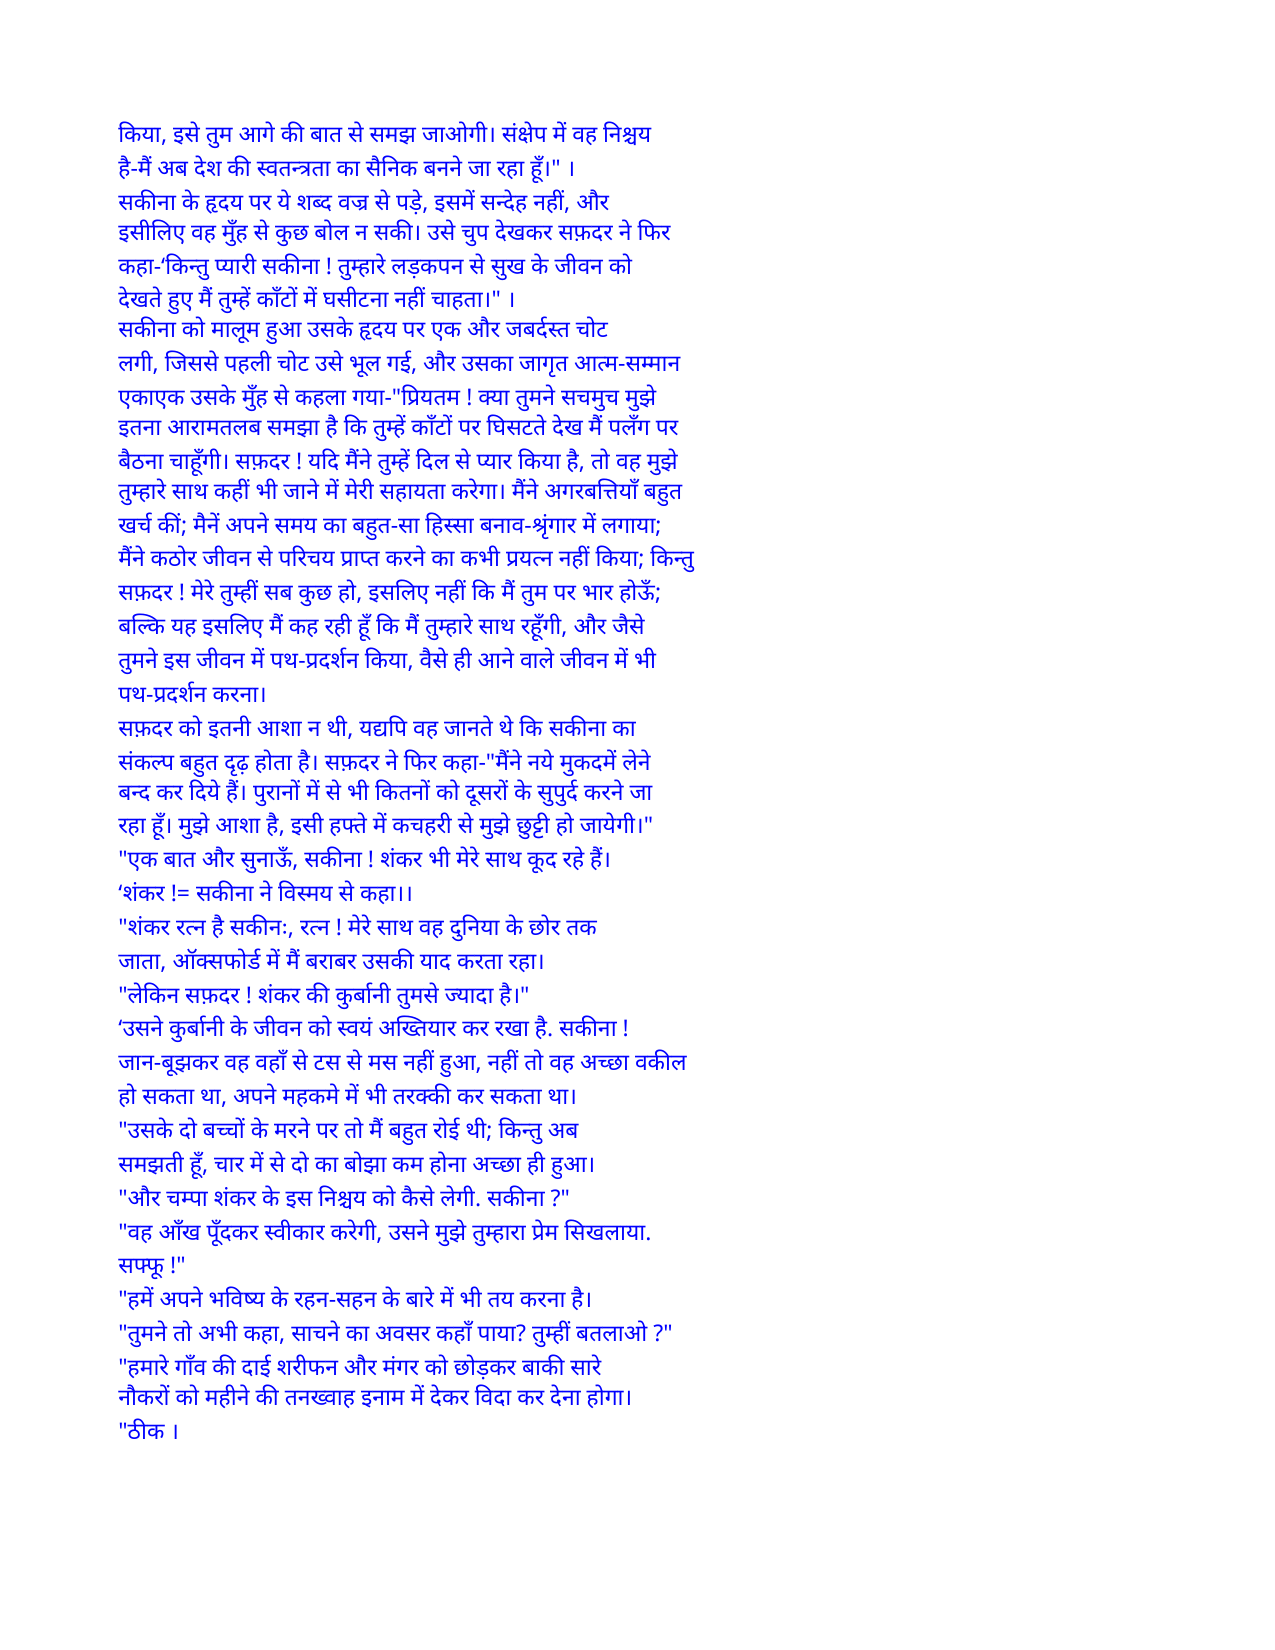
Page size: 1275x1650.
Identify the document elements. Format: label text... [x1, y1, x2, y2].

text समझती हूँ, चार में से दो का बोझा कम होना अच्छा ही हुआ। [118, 1148, 1157, 1182]
text सफ़दर को इतनी आशा न थी, यद्यपि वह जानते थे कि सकीना का [118, 712, 1157, 746]
text है-मैं अब देश की स्वतन्त्रता का सैनिक बनने जा रहा हूँ।" । [118, 152, 1157, 186]
text "शंकर रत्न है सकीनः, रत्न ! मेरे साथ वह दुनिया के छोर तक [118, 911, 1157, 945]
text "उसके दो बच्चों के मरने पर तो मैं बहुत रोई थी; किन्तु अब [118, 1114, 1157, 1148]
text "ठीक । [118, 1415, 1157, 1448]
text बल्कि यह इसलिए मैं कह रही हूँ कि मैं तुम्हारे साथ रहूँगी, और जैसे [118, 610, 1157, 644]
text "लेकिन सफ़दर ! शंकर की कुर्बानी तुमसे ज्यादा है।" [118, 978, 1157, 1012]
text "हमें अपने भविष्य के रहन-सहन के बारे में भी तय करना है। [118, 1283, 1157, 1317]
text "हमारे गाँव की दाई शरीफन और मंगर को छोड़कर बाकी सारे [118, 1351, 1157, 1385]
text बन्द कर दिये हैं। पुरानों में से भी कितनों को दूसरों के सुपुर्द करने जा [118, 779, 1157, 809]
text तुमने इस जीवन में पथ-प्रदर्शन किया, वैसे ही आने वाले जीवन में भी [118, 644, 1157, 678]
text एकाएक उसके मुँह से कहला गया-"प्रियतम ! क्या तुमने सचमुच मुझे [118, 381, 1157, 415]
text सकीना को मालूम हुआ उसके हृदय पर एक और जबर्दस्त चोट [118, 317, 1157, 347]
text संकल्प बहुत दृढ़ होता है। सफ़दर ने फिर कहा-"मैंने नये मुकदमें लेने [118, 746, 1157, 779]
text इतना आरामतलब समझा है कि तुम्हें काँटों पर घिसटते देख मैं पलँग पर [118, 415, 1157, 445]
text लगी, जिससे पहली चोट उसे भूल गई, और उसका जागृत आत्म-सम्मान [118, 347, 1157, 381]
text जाता, ऑक्सफोर्ड में मैं बराबर उसकी याद करता रहा। [118, 945, 1157, 978]
text पथ-प्रदर्शन करना। [118, 678, 1157, 712]
text हो सकता था, अपने महकमे में भी तरक्की कर सकता था। [118, 1080, 1157, 1114]
text किया, इसे तुम आगे की बात से समझ जाओगी। संक्षेप में वह निश्चय [118, 118, 1157, 152]
text मैंने कठोर जीवन से परिचय प्राप्त करने का कभी प्रयत्न नहीं किया; किन्तु [118, 542, 1157, 576]
text बैठना चाहूँगी। सफ़दर ! यदि मैंने तुम्हें दिल से प्यार किया है, तो वह मुझे [118, 445, 1157, 479]
text रहा हूँ। मुझे आशा है, इसी हफ्ते में कचहरी से मुझे छुट्टी हो जायेगी।" [118, 809, 1157, 843]
text कहा-‘किन्तु प्यारी सकीना ! तुम्हारे लड़कपन से सुख के जीवन को [118, 249, 1157, 283]
text "वह आँख पूँदकर स्वीकार करेगी, उसने मुझे तुम्हारा प्रेम सिखलाया. [118, 1216, 1157, 1249]
text "तुमने तो अभी कहा, साचने का अवसर कहाँ पाया? तुम्हीं बतलाओ ?" [118, 1317, 1157, 1351]
text सफ़दर ! मेरे तुम्हीं सब कुछ हो, इसलिए नहीं कि मैं तुम पर भार होऊँ; [118, 576, 1157, 610]
text जान-बूझकर वह वहाँ से टस से मस नहीं हुआ, नहीं तो वह अच्छा वकील [118, 1046, 1157, 1080]
text इसीलिए वह मुँह से कुछ बोल न सकी। उसे चुप देखकर सफ़दर ने फिर [118, 220, 1157, 249]
text ‘शंकर != सकीना ने विस्मय से कहा।। [118, 877, 1157, 911]
text तुम्हारे साथ कहीं भी जाने में मेरी सहायता करेगा। मैंने अगरबत्तियाँ बहुत [118, 479, 1157, 508]
text सकीना के हृदय पर ये शब्द वज्र से पड़े, इसमें सन्देह नहीं, और [118, 186, 1157, 220]
text देखते हुए मैं तुम्हें काँटों में घसीटना नहीं चाहता।" । [118, 283, 1157, 317]
text ‘उसने कुर्बानी के जीवन को स्वयं अख्तियार कर रखा है. सकीना ! [118, 1012, 1157, 1046]
text नौकरों को महीने की तनख्वाह इनाम में देकर विदा कर देना होगा। [118, 1385, 1157, 1415]
text "और चम्पा शंकर के इस निश्चय को कैसे लेगी. सकीना ?" [118, 1182, 1157, 1216]
text सफ्फू !" [118, 1249, 1157, 1283]
text खर्च कीं; मैनें अपने समय का बहुत-सा हिस्सा बनाव-श्रृंगार में लगाया; [118, 508, 1157, 542]
text "एक बात और सुनाऊँ, सकीना ! शंकर भी मेरे साथ कूद रहे हैं। [118, 843, 1157, 877]
